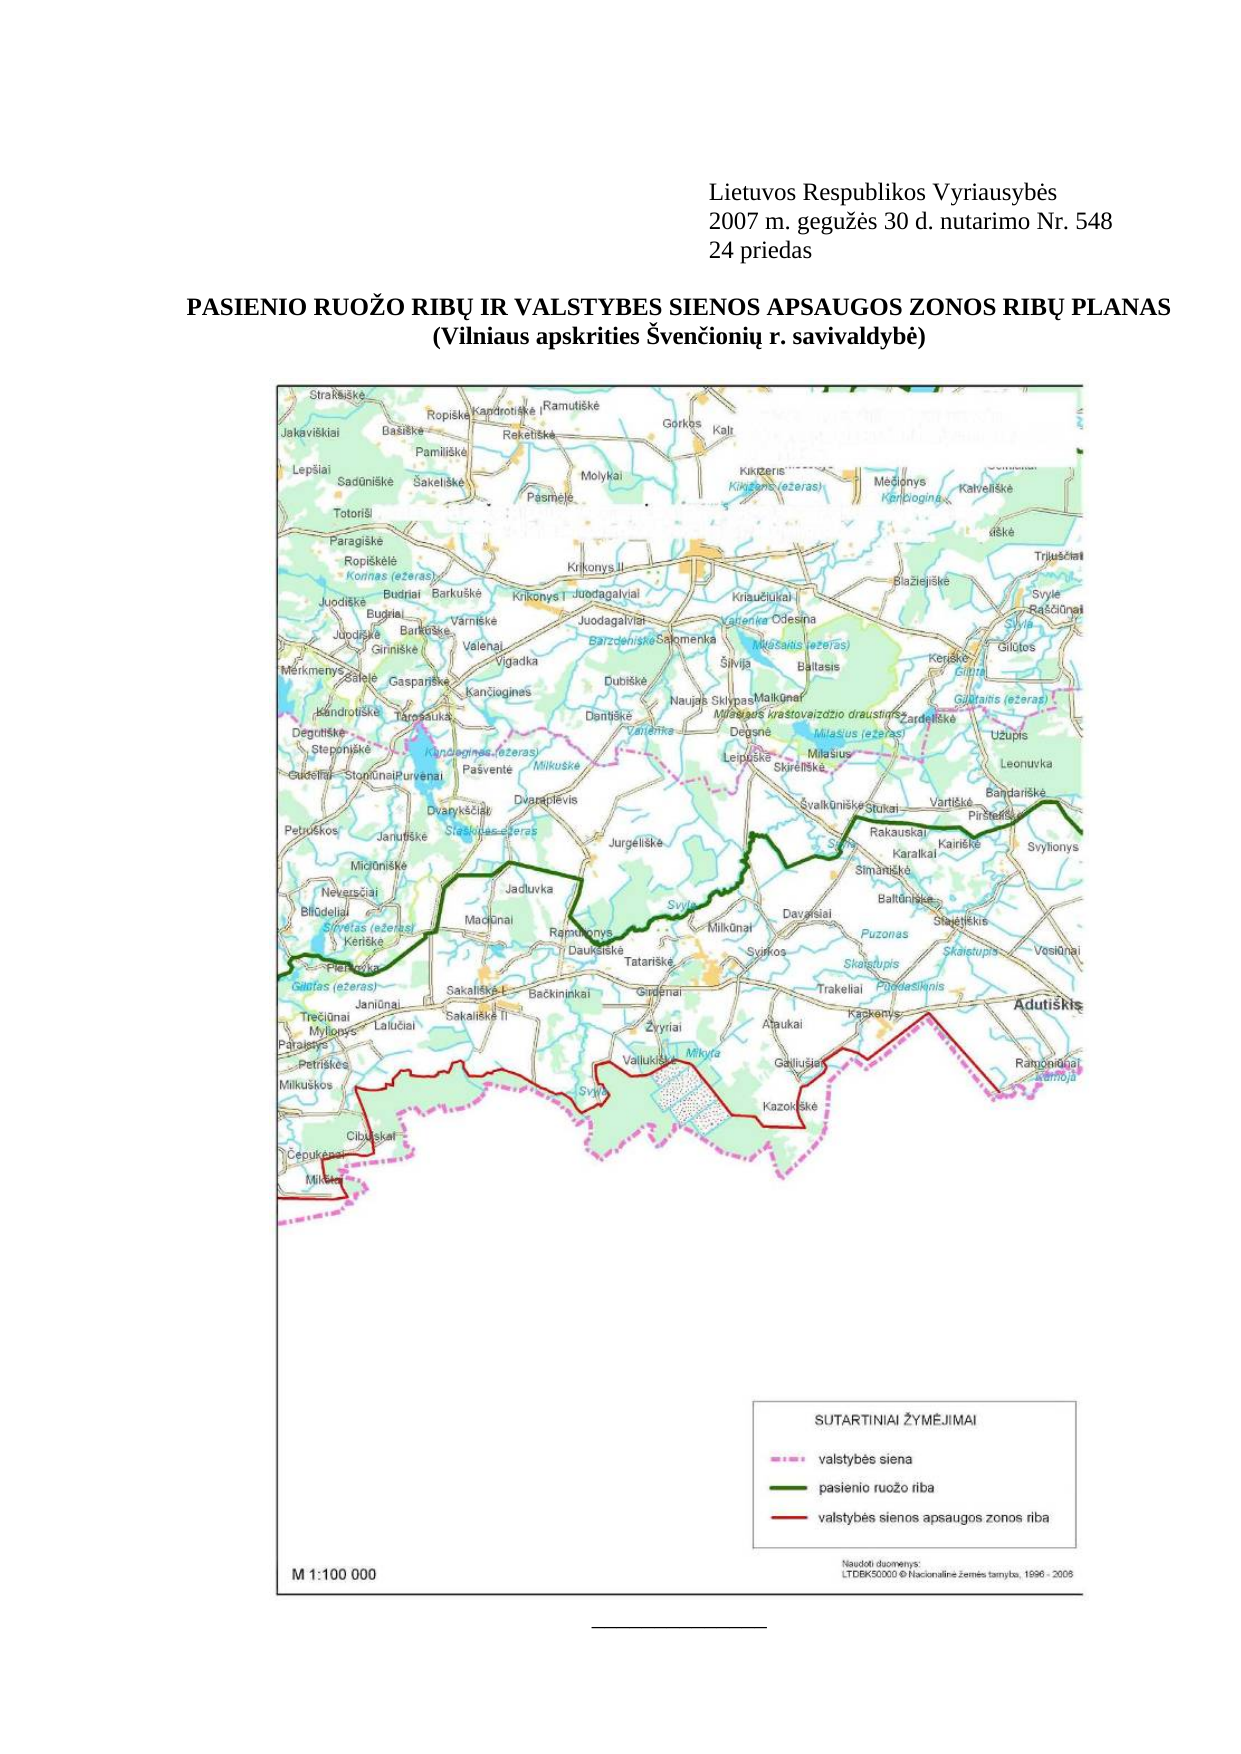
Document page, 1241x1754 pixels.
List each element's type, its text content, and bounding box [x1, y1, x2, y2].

text ______________ [177, 1602, 1181, 1631]
text PASIENIO RUOŽO RIBŲ IR VALSTYBES SIENOS APSAUGOS ZONOS RIBŲ PLANAS (Vilniaus apskrities Švenčionių r. savivaldybė) [177, 292, 1181, 350]
text 24 priedas [177, 235, 1181, 263]
text 2007 m. gegužės 30 d. nutarimo Nr. 548 [177, 206, 1181, 235]
text Lietuvos Respublikos Vyriausybės [177, 177, 1181, 206]
